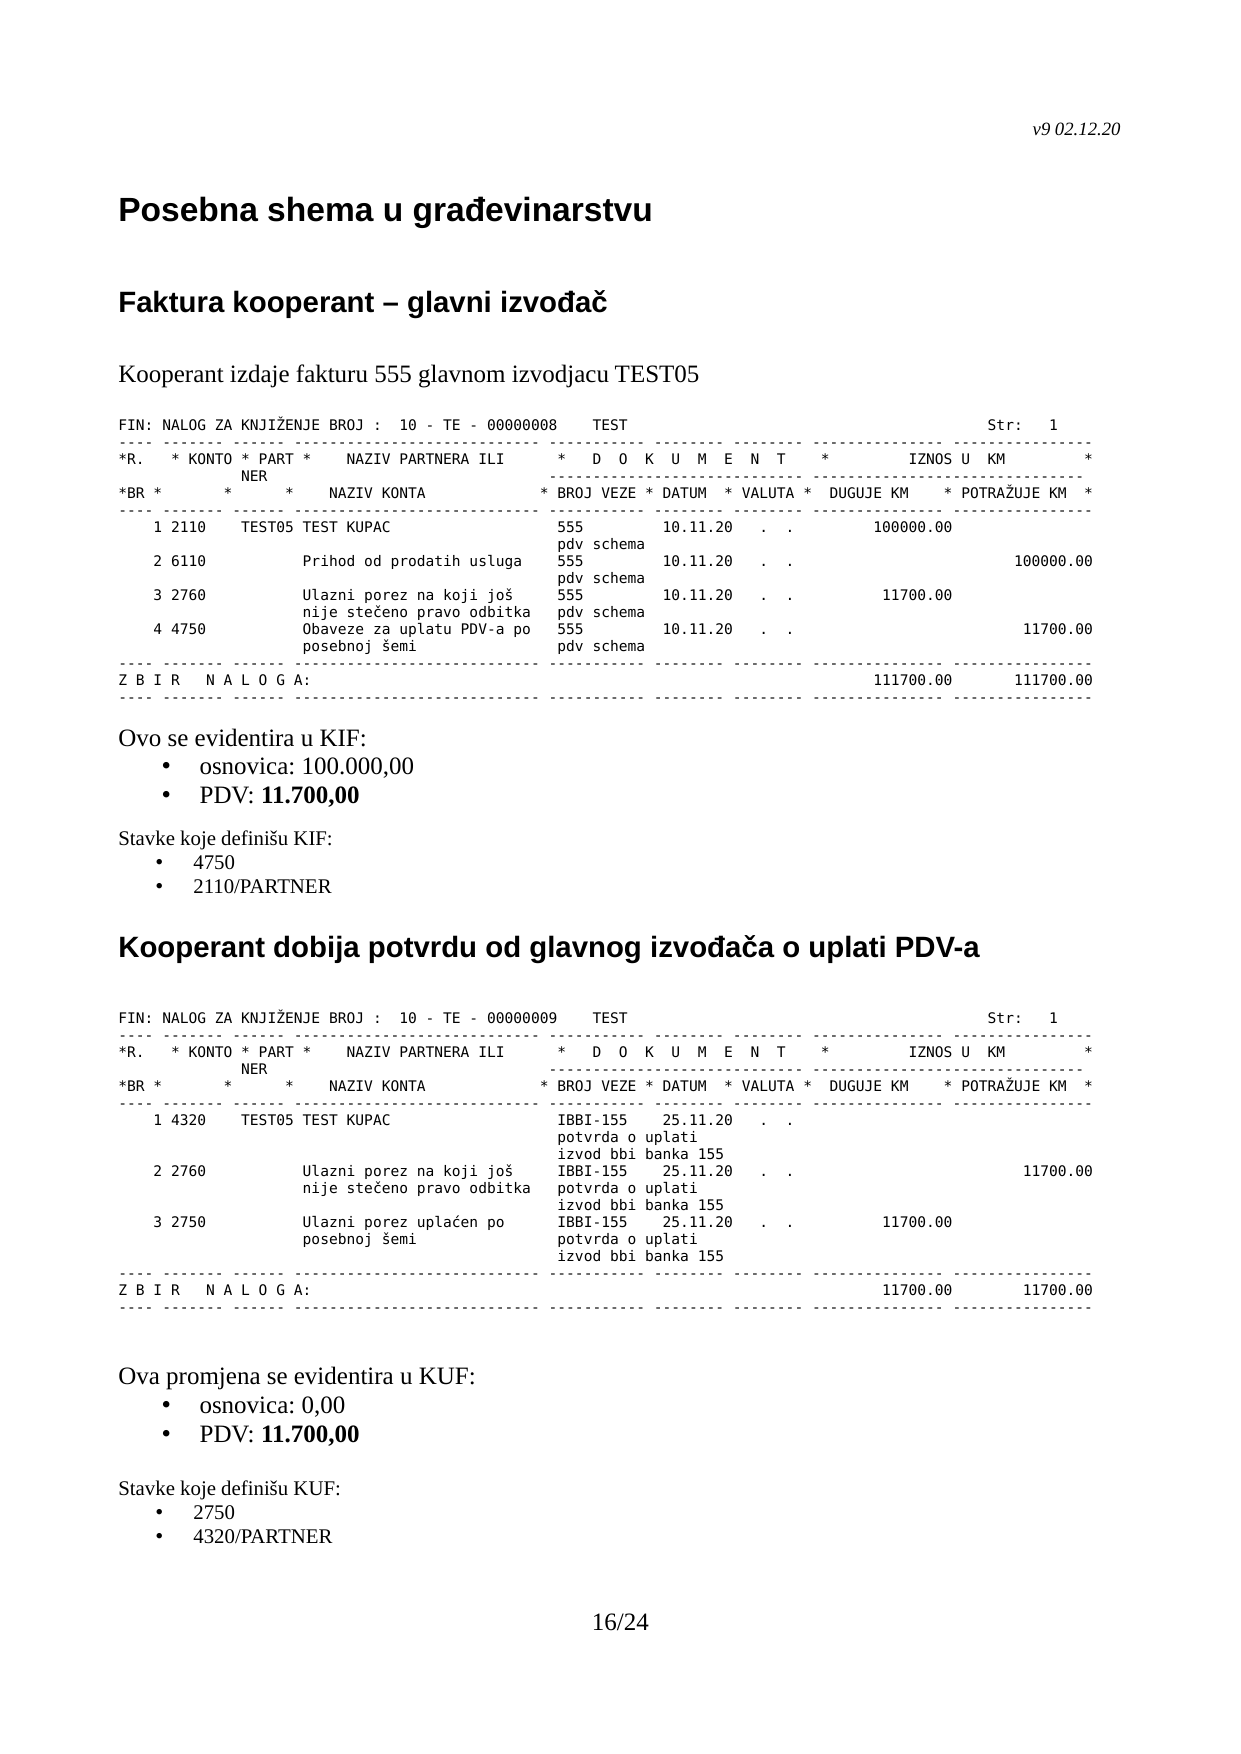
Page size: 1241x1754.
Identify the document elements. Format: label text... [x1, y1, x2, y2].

list osnovica: 100.000,00 [162, 751, 1122, 780]
text ---- ------- ------ ---------------------------- ----------- -------- -------- --------------- ---------------- [118, 689, 1122, 706]
text ---- ------- ------ ---------------------------- ----------- -------- -------- --------------- ---------------- [118, 434, 1122, 451]
list 4750 [156, 850, 1122, 874]
text ---- ------- ------ ---------------------------- ----------- -------- -------- --------------- ---------------- [118, 502, 1122, 519]
text nije stečeno pravo odbitka potvrda o uplati [118, 1179, 1122, 1197]
text Stavke koje definišu KUF: [118, 1476, 1122, 1500]
list osnovica: 0,00 [162, 1390, 1122, 1419]
text Z B I R N A L O G A: 111700.00 111700.00 [118, 672, 1122, 689]
text 4 4750 Obaveze za uplatu PDV-a po 555 10.11.20 . . 11700.00 [118, 621, 1122, 638]
text izvod bbi banka 155 [118, 1197, 1122, 1213]
text Ovo se evidentira u KIF: [118, 723, 1122, 751]
text 2 6110 Prihod od prodatih usluga 555 10.11.20 . . 100000.00 [118, 553, 1122, 570]
list PDV: 11.700,00 [162, 1419, 1122, 1447]
text izvod bbi banka 155 [118, 1247, 1122, 1264]
text 1 4320 TEST05 TEST KUPAC IBBI-155 25.11.20 . . [118, 1112, 1122, 1129]
text Stavke koje definišu KIF: [118, 826, 1122, 850]
subtitle Posebna shema u građevinarstvu [118, 190, 1122, 229]
text NER ----------------------------- ------------------------------- [118, 1061, 1122, 1078]
text posebnoj šemi potvrda o uplati [118, 1231, 1122, 1247]
text FIN: NALOG ZA KNJIŽENJE BROJ : 10 - TE - 00000009 TEST Str: 1 [118, 1010, 1122, 1027]
text NER ----------------------------- ------------------------------- [118, 468, 1122, 485]
subtitle Kooperant dobija potvrdu od glavnog izvođača o uplati PDV-a [118, 929, 1122, 963]
list 2750 [156, 1500, 1122, 1524]
text *R. * KONTO * PART * NAZIV PARTNERA ILI * D O K U M E N T * IZNOS U KM * [118, 1044, 1122, 1061]
text pdv schema [118, 570, 1122, 587]
text 2 2760 Ulazni porez na koji još IBBI-155 25.11.20 . . 11700.00 [118, 1163, 1122, 1179]
text 3 2760 Ulazni porez na koji još 555 10.11.20 . . 11700.00 [118, 587, 1122, 604]
text 3 2750 Ulazni porez uplaćen po IBBI-155 25.11.20 . . 11700.00 [118, 1213, 1122, 1231]
text ---- ------- ------ ---------------------------- ----------- -------- -------- --------------- ---------------- [118, 1095, 1122, 1112]
text potvrda o uplati [118, 1129, 1122, 1146]
text 1 2110 TEST05 TEST KUPAC 555 10.11.20 . . 100000.00 [118, 519, 1122, 536]
text pdv schema [118, 536, 1122, 553]
list 4320/PARTNER [156, 1524, 1122, 1548]
subtitle Faktura kooperant – glavni izvođač [118, 284, 1122, 318]
list 2110/PARTNER [156, 874, 1122, 898]
text nije stečeno pravo odbitka pdv schema [118, 604, 1122, 621]
text ---- ------- ------ ---------------------------- ----------- -------- -------- --------------- ---------------- [118, 1027, 1122, 1044]
text FIN: NALOG ZA KNJIŽENJE BROJ : 10 - TE - 00000008 TEST Str: 1 [118, 417, 1122, 434]
text ---- ------- ------ ---------------------------- ----------- -------- -------- --------------- ---------------- [118, 1264, 1122, 1281]
text posebnoj šemi pdv schema [118, 638, 1122, 655]
text Z B I R N A L O G A: 11700.00 11700.00 [118, 1281, 1122, 1298]
text *BR * * * NAZIV KONTA * BROJ VEZE * DATUM * VALUTA * DUGUJE KM * POTRAŽUJE KM * [118, 1078, 1122, 1095]
text Kooperant izdaje fakturu 555 glavnom izvodjacu TEST05 [118, 359, 1122, 388]
list PDV: 11.700,00 [162, 780, 1122, 809]
text *BR * * * NAZIV KONTA * BROJ VEZE * DATUM * VALUTA * DUGUJE KM * POTRAŽUJE KM * [118, 485, 1122, 502]
text *R. * KONTO * PART * NAZIV PARTNERA ILI * D O K U M E N T * IZNOS U KM * [118, 451, 1122, 468]
text izvod bbi banka 155 [118, 1146, 1122, 1163]
text ---- ------- ------ ---------------------------- ----------- -------- -------- --------------- ---------------- [118, 1298, 1122, 1315]
text Ova promjena se evidentira u KUF: [118, 1361, 1122, 1390]
text ---- ------- ------ ---------------------------- ----------- -------- -------- --------------- ---------------- [118, 655, 1122, 672]
